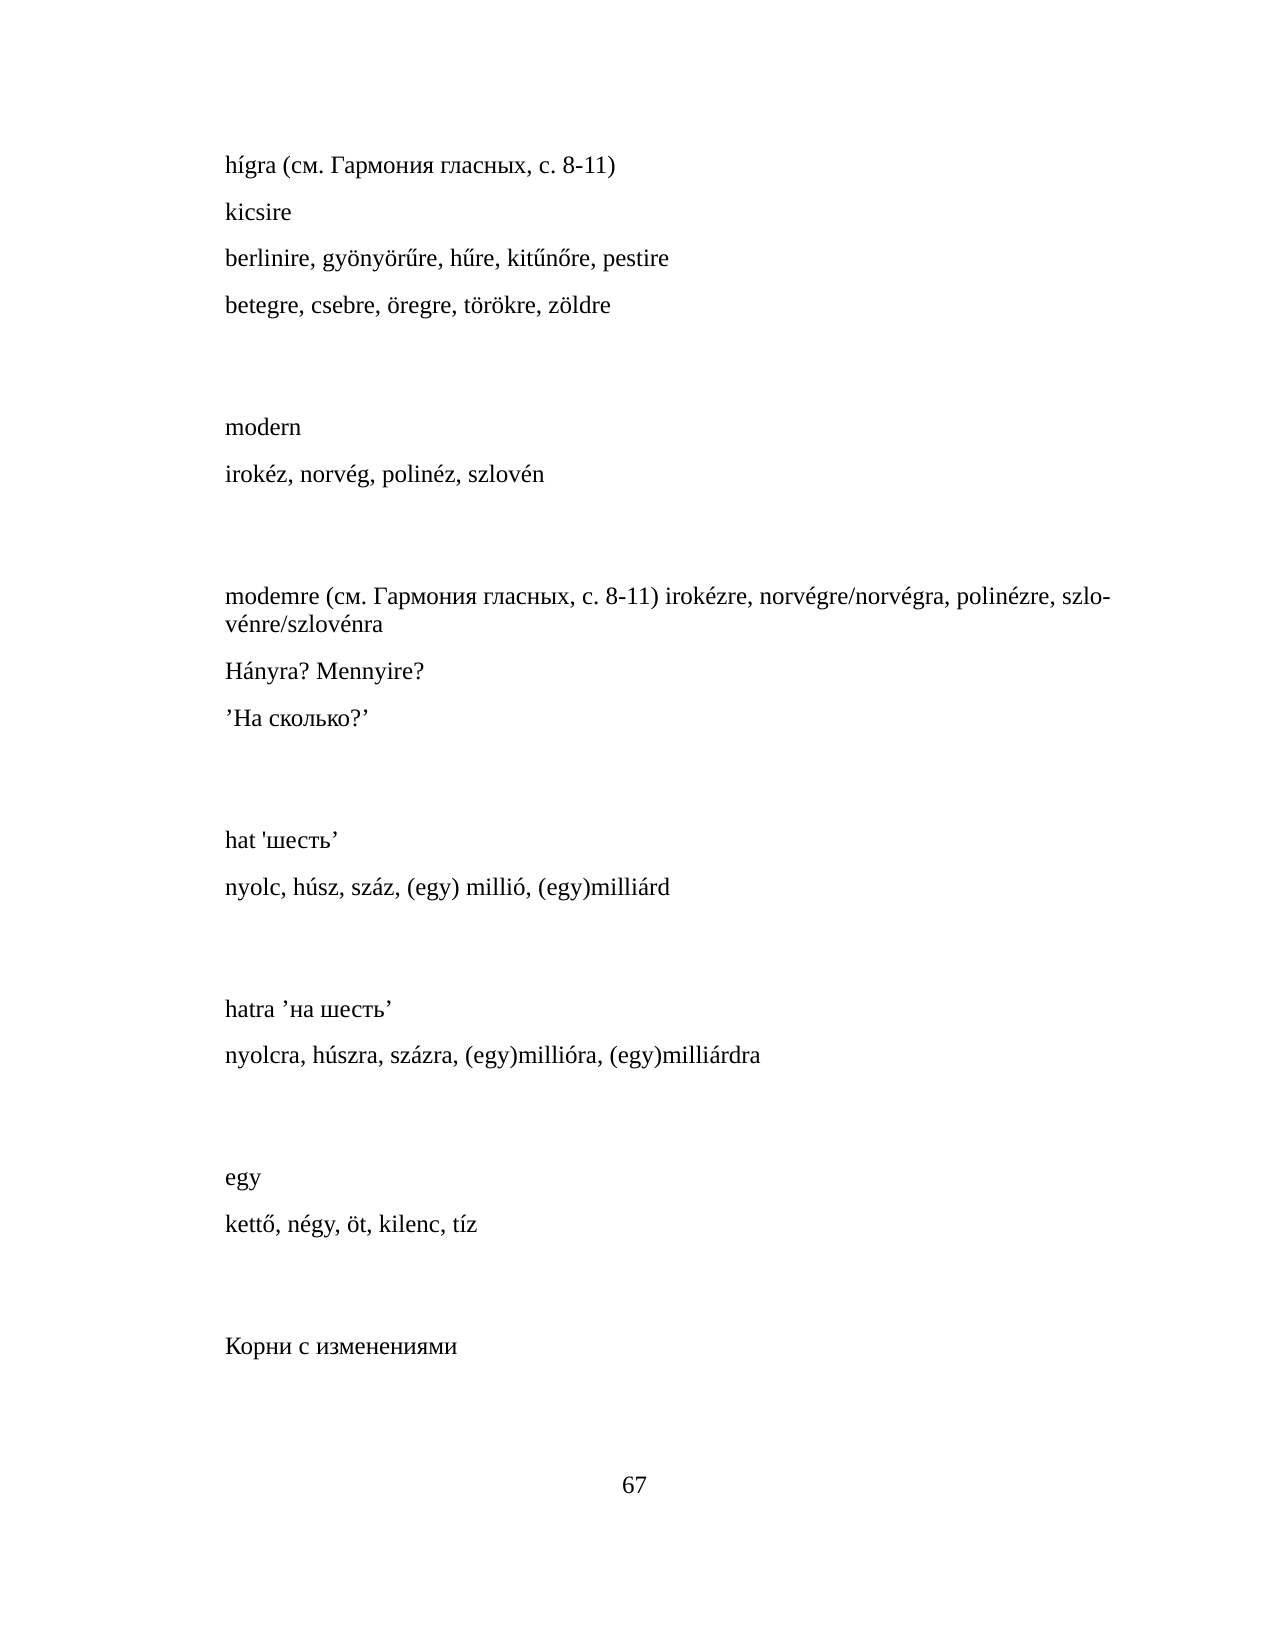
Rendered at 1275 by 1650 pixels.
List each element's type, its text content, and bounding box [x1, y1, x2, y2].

list nyolcra, húszra, százra, (egy)millióra, (egy)milliárdra [187, 1040, 1125, 1069]
list irokéz, norvég, polinéz, szlovén [187, 459, 1125, 487]
list Корни с изменениями [187, 1331, 1125, 1360]
list nyolc, húsz, száz, (egy) millió, (egy)milliárd [187, 872, 1125, 900]
list ’На сколько?’ [187, 703, 1125, 732]
list modern [187, 412, 1125, 441]
list hatra ’на шесть’ [187, 994, 1125, 1022]
list egy [187, 1162, 1125, 1191]
list kettő, négy, öt, kilenc, tíz [187, 1209, 1125, 1238]
list kicsire [187, 197, 1125, 225]
list berlinire, gyönyörűre, hűre, kitűnőre, pestire [187, 243, 1125, 272]
list betegre, csebre, öregre, törökre, zöldre [187, 290, 1125, 319]
list hígra (см. Гармония гласных, с. 8-11) [187, 150, 1125, 179]
list modemre (см. Гармония гласных, с. 8-11) irokézre, norvégre/norvégra, polinézre, szlo-vénre/szlovénra [187, 581, 1125, 638]
list hat 'шесть’ [187, 825, 1125, 854]
list Hányra? Mennyire? [187, 656, 1125, 685]
